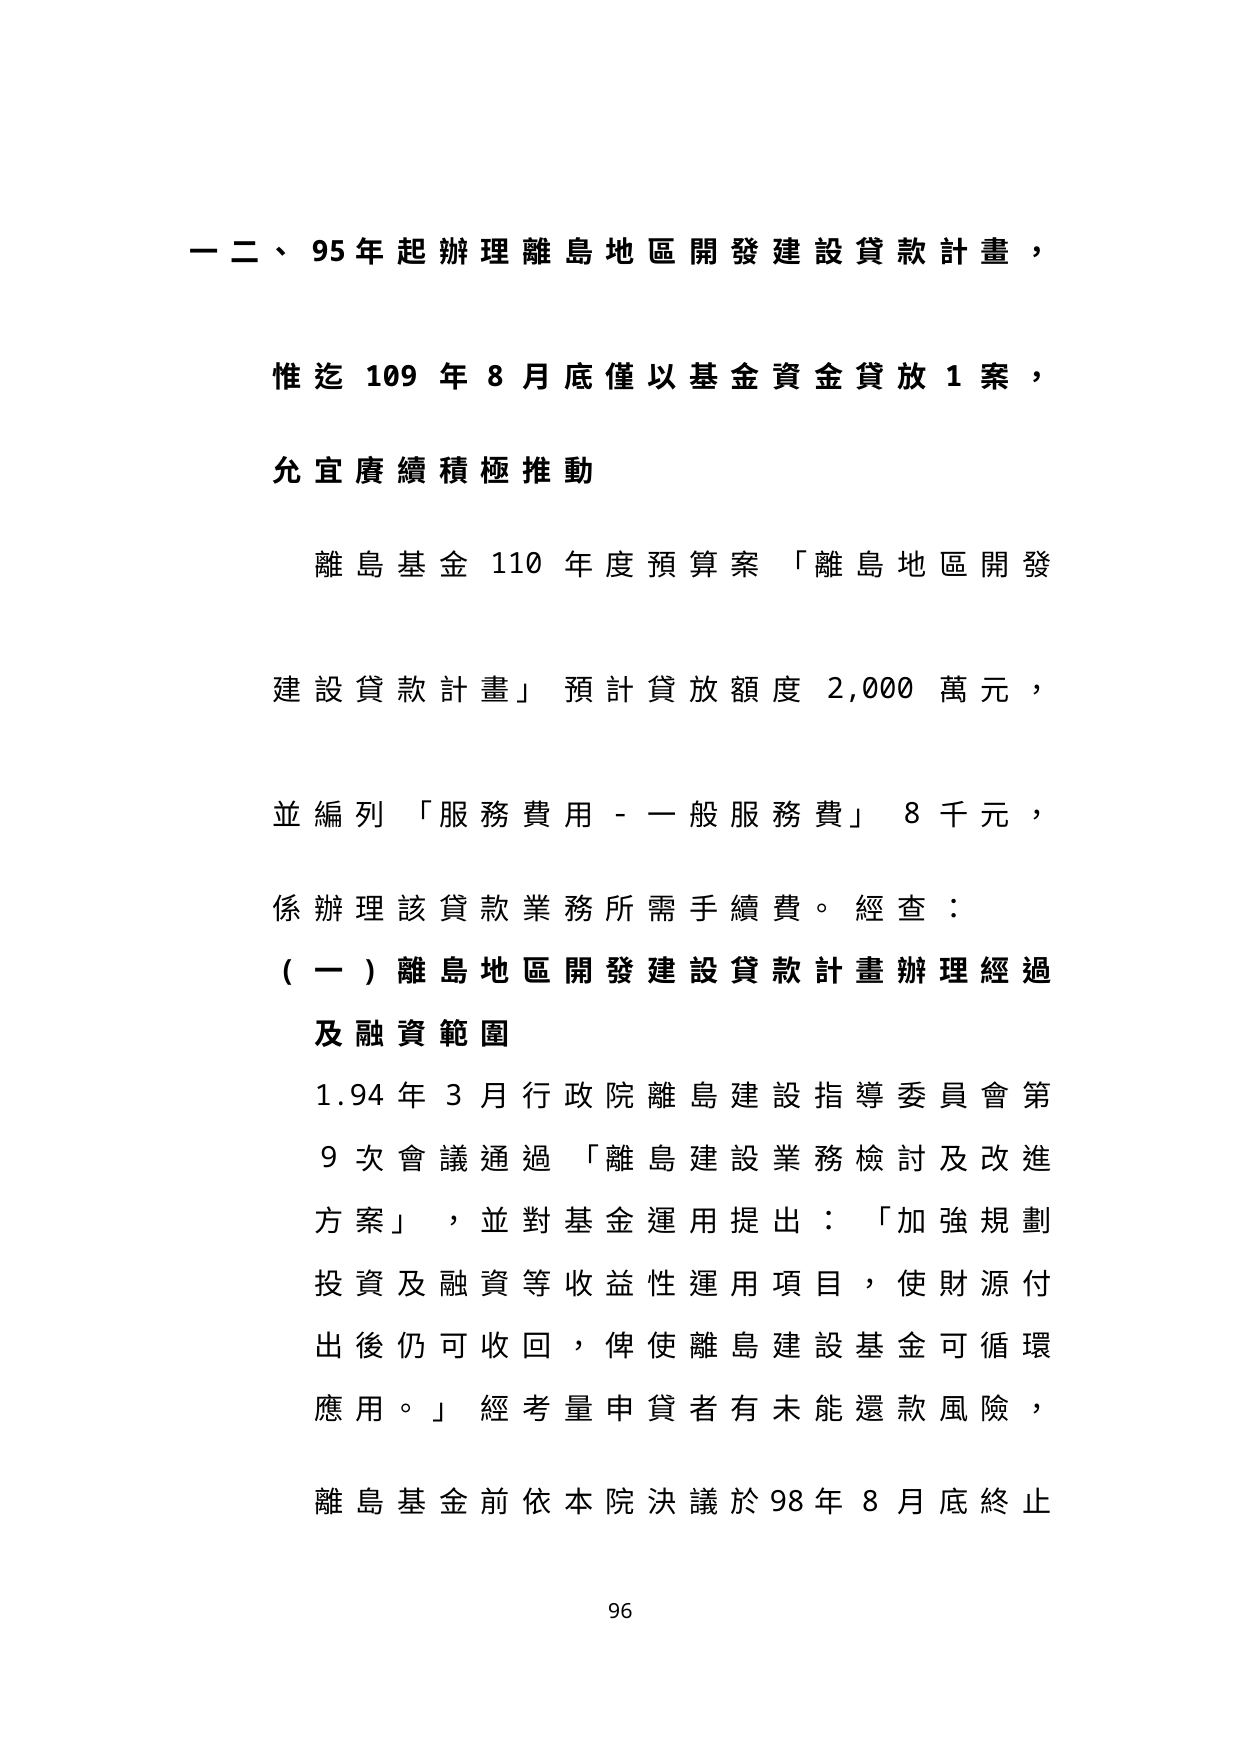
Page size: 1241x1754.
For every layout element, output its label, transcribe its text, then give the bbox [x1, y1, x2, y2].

text (一)離島地區開發建設貸款計畫辦理經過及融資範圍 [242, 927, 1058, 1052]
text 離島基金110年度預算案「離島地區開發建設貸款計畫」預計貸放額度2,000萬元，並編列「服務費用-一般服務費」8千元，係辦理該貸款業務所需手續費。經查： [242, 490, 1058, 927]
text 一二、95年起辦理離島地區開發建設貸款計畫，惟迄109年8月底僅以基金資金貸放1案，允宜賡續積極推動 [183, 177, 1058, 490]
text 1.94年3月行政院離島建設指導委員會第9次會議通過「離島建設業務檢討及改進方案」，並對基金運用提出：「加強規劃投資及融資等收益性運用項目，使財源付出後仍可收回，俾使離島建設基金可循環應用。」經考量申貸者有未能還款風險，離島基金前依本院決議於98年8月底終止 [271, 1052, 1058, 1552]
